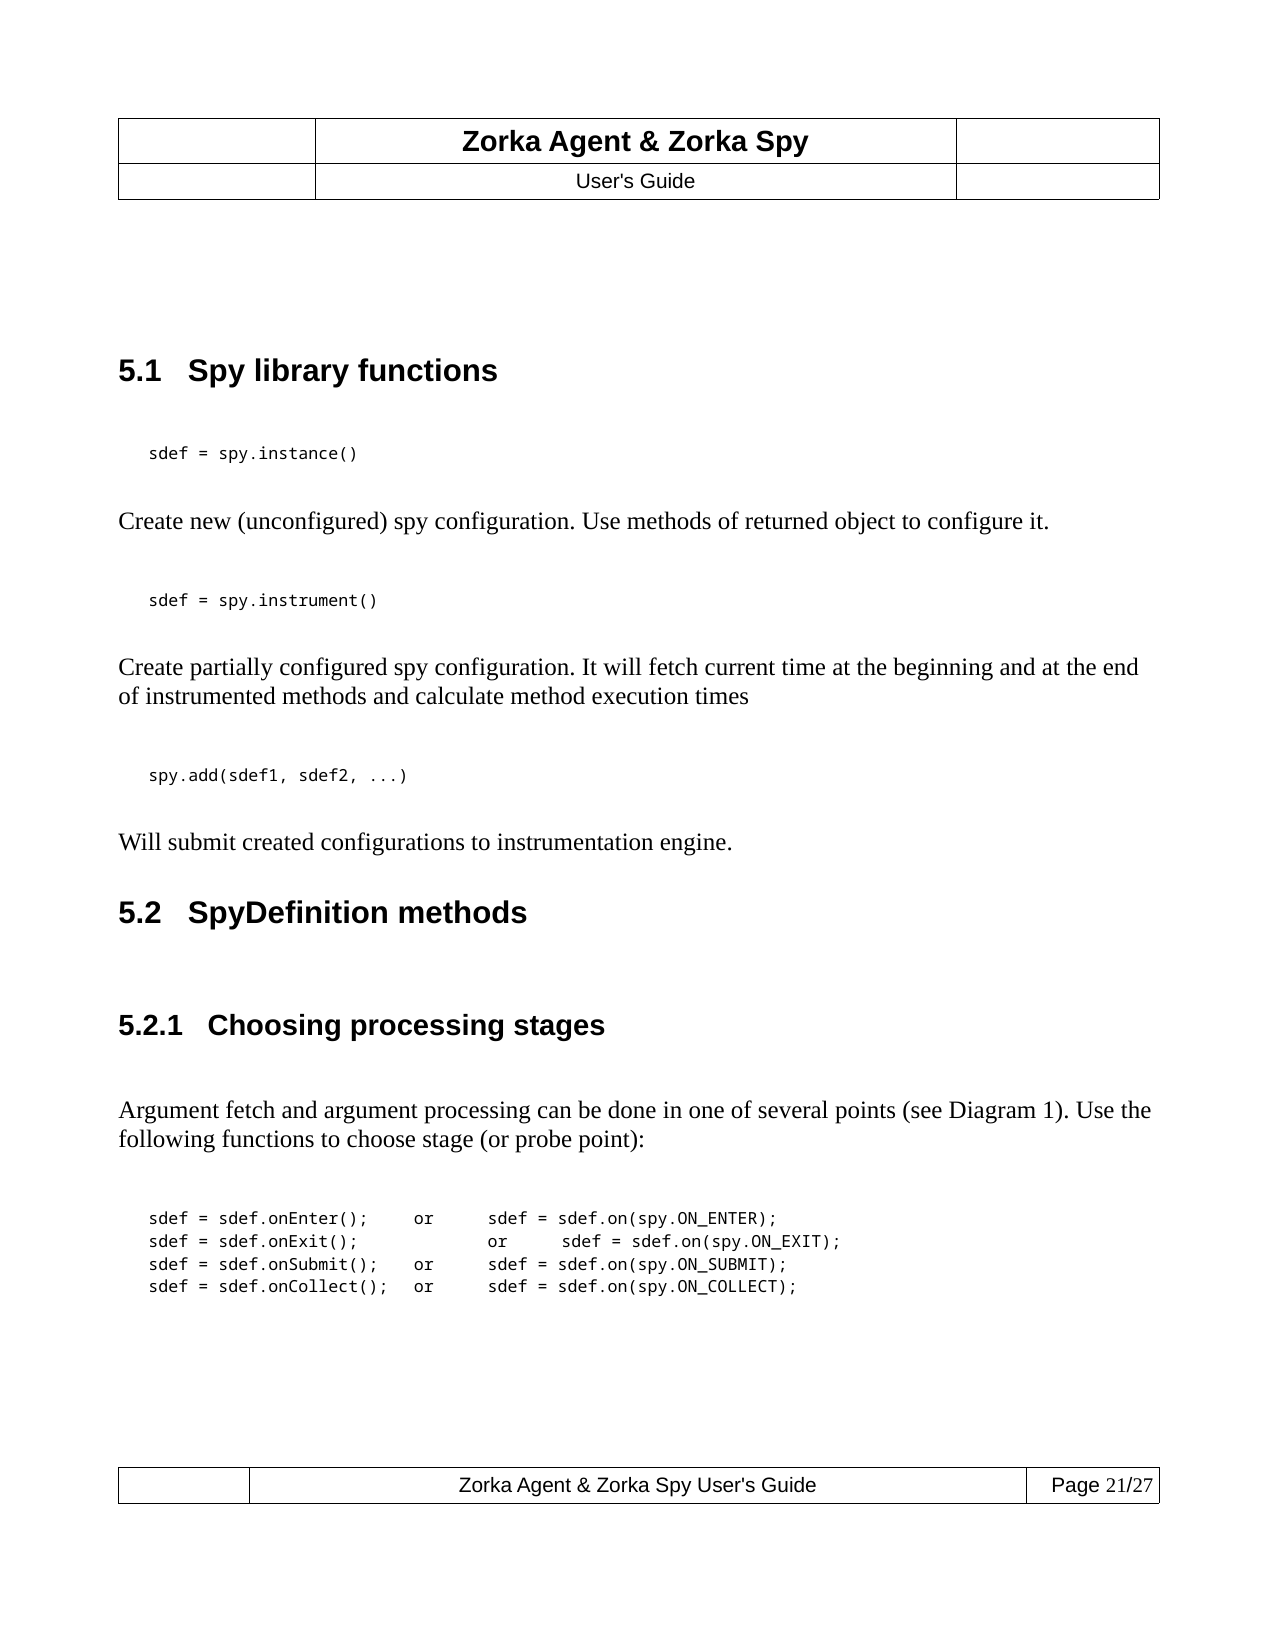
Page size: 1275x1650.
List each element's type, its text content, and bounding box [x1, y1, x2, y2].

text spy.add(sdef1, sdef2, ...) [148, 763, 1157, 786]
subtitle Choosing processing stages [118, 1008, 1157, 1042]
text sdef = spy.instance() [148, 442, 1157, 464]
text sdef = sdef.onEnter(); or sdef = sdef.on(spy.ON_ENTER); [148, 1207, 1157, 1229]
text sdef = sdef.onCollect(); or sdef = sdef.on(spy.ON_COLLECT); [148, 1275, 1157, 1298]
text Create new (unconfigured) spy configuration. Use methods of returned object to configure it. [118, 506, 1157, 534]
text Will submit created configurations to instrumentation engine. [118, 827, 1157, 856]
subtitle Spy library functions [118, 352, 1157, 388]
text sdef = sdef.onSubmit(); or sdef = sdef.on(spy.ON_SUBMIT); [148, 1252, 1157, 1275]
text sdef = sdef.onExit(); or sdef = sdef.on(spy.ON_EXIT); [148, 1229, 1157, 1252]
text sdef = spy.instrument() [148, 588, 1157, 611]
subtitle SpyDefinition methods [118, 894, 1157, 929]
text Create partially configured spy configuration. It will fetch current time at the beginning and at the end of instrumented methods and calculate method execution times [118, 652, 1157, 710]
text Argument fetch and argument processing can be done in one of several points (see Diagram 1). Use the following functions to choose stage (or probe point): [118, 1096, 1157, 1153]
